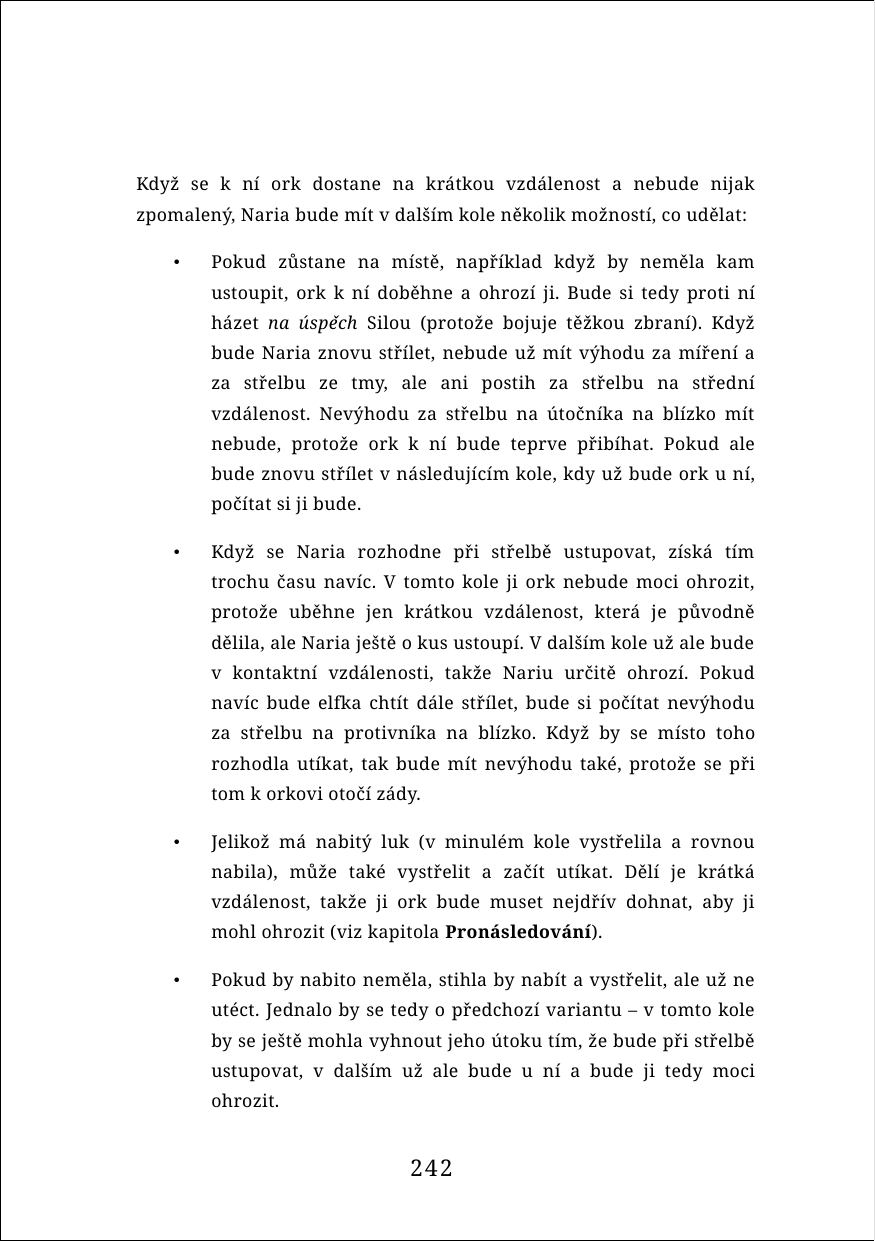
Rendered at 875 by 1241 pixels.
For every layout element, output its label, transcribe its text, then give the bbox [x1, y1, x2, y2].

list Jelikož má nabitý luk (v minulém kole vystřelila a rovnou nabila), může také vystřelit a začít utíkat. Dělí je krátká vzdálenost, takže ji ork bude muset nejdřív dohnat, aby ji mohl ohrozit (viz kapitola Pronásledování). [173, 829, 756, 944]
list Když se Naria rozhodne při střelbě ustupovat, získá tím trochu času navíc. V tomto kole ji ork nebude moci ohrozit, protože uběhne jen krátkou vzdálenost, která je původně dělila, ale Naria ještě o kus ustoupí. V dalším kole už ale bude v kontaktní vzdálenosti, takže Nariu určitě ohrozí. Pokud navíc bude elfka chtít dále střílet, bude si počítat nevýhodu za střelbu na protivníka na blízko. Když by se místo toho rozhodla utíkat, tak bude mít nevýhodu také, protože se při tom k orkovi otočí zády. [173, 539, 756, 805]
list Pokud by nabito neměla, stihla by nabít a vystřelit, ale už ne utéct. Jednalo by se tedy o předchozí variantu – v tomto kole by se ještě mohla vyhnout jeho útoku tím, že bude při střelbě ustupovat, v dalším už ale bude u ní a bude ji tedy moci ohrozit. [173, 968, 756, 1113]
list Pokud zůstane na místě, například když by neměla kam ustoupit, ork k ní doběhne a ohrozí ji. Bude si tedy proti ní házet na úspěch Silou (protože bojuje těžkou zbraní). Když bude Naria znovu střílet, nebude už mít výhodu za míření a za střelbu ze tmy, ale ani postih za střelbu na střední vzdálenost. Nevýhodu za střelbu na útočníka na blízko mít nebude, protože ork k ní bude teprve přibíhat. Pokud ale bude znovu střílet v následujícím kole, kdy už bude ork u ní, počítat si ji bude. [173, 250, 756, 516]
text Když se k ní ork dostane na krátkou vzdálenost a nebude nijak zpomalený, Naria bude mít v dalším kole několik možností, co udělat: [136, 172, 756, 226]
